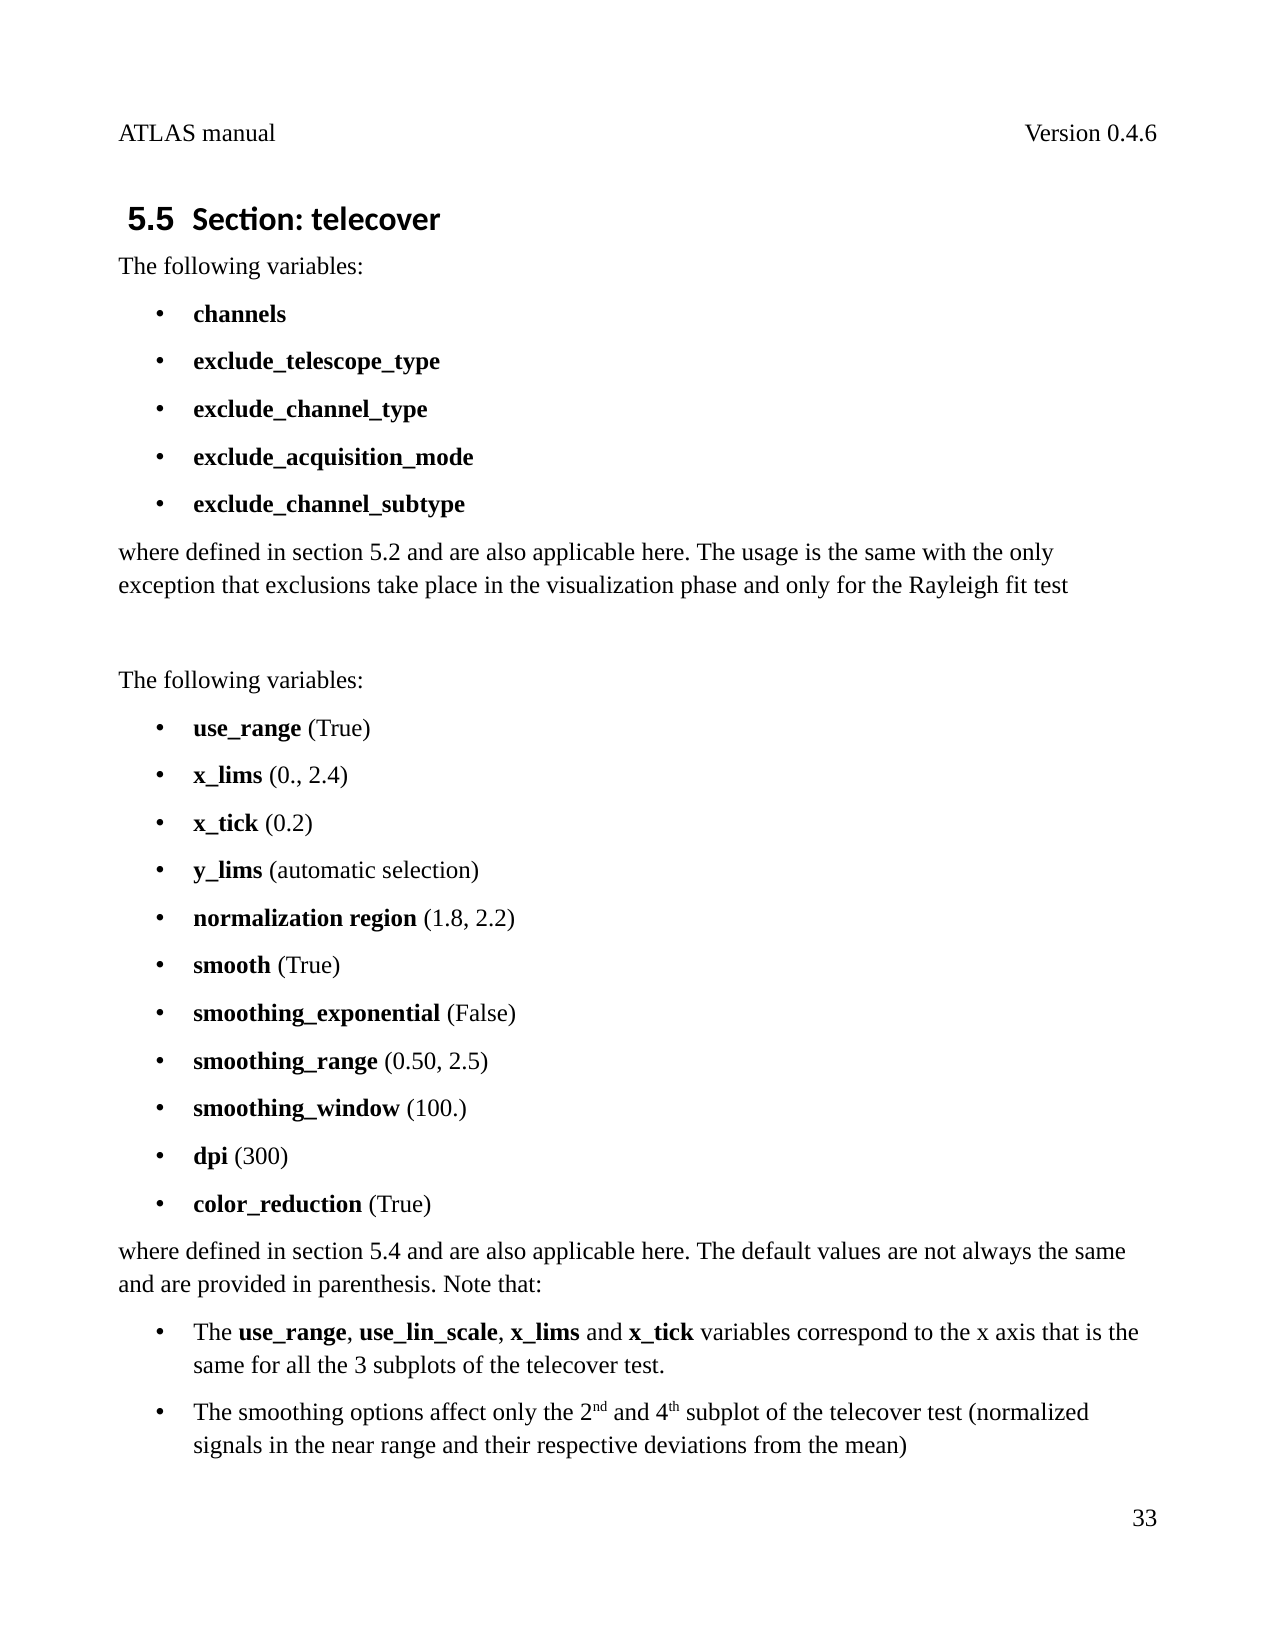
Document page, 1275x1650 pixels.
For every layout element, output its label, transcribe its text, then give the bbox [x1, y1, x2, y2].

list x_lims (0., 2.4) [156, 760, 1157, 789]
list The smoothing options affect only the 2nd and 4th subplot of the telecover test (normalized signals in the near range and their respective deviations from the mean) [156, 1397, 1157, 1459]
list exclude_channel_type [156, 394, 1157, 423]
list x_tick (0.2) [156, 808, 1157, 837]
list exclude_channel_subtype [156, 489, 1157, 518]
list The use_range, use_lin_scale, x_lims and x_tick variables correspond to the x axis that is the same for all the 3 subplots of the telecover test. [156, 1317, 1157, 1379]
list smoothing_range (0.50, 2.5) [156, 1046, 1157, 1074]
text where defined in section 5.4 and are also applicable here. The default values are not always the same and are provided in parenthesis. Note that: [118, 1236, 1157, 1298]
list smooth (True) [156, 951, 1157, 979]
list smoothing_exponential (False) [156, 998, 1157, 1027]
text The following variables: [118, 665, 1157, 694]
subtitle Section: telecover [118, 198, 1157, 239]
list channels [156, 299, 1157, 327]
list dpi (300) [156, 1141, 1157, 1170]
list normalization region (1.8, 2.2) [156, 903, 1157, 932]
list exclude_acquisition_mode [156, 442, 1157, 470]
list use_range (True) [156, 713, 1157, 741]
list color_reduction (True) [156, 1189, 1157, 1217]
list y_lims (automatic selection) [156, 855, 1157, 884]
list smoothing_window (100.) [156, 1093, 1157, 1122]
text where defined in section 5.2 and are also applicable here. The usage is the same with the only exception that exclusions take place in the visualization phase and only for the Rayleigh fit test [118, 537, 1157, 598]
list exclude_telescope_type [156, 346, 1157, 375]
text The following variables: [118, 251, 1157, 280]
